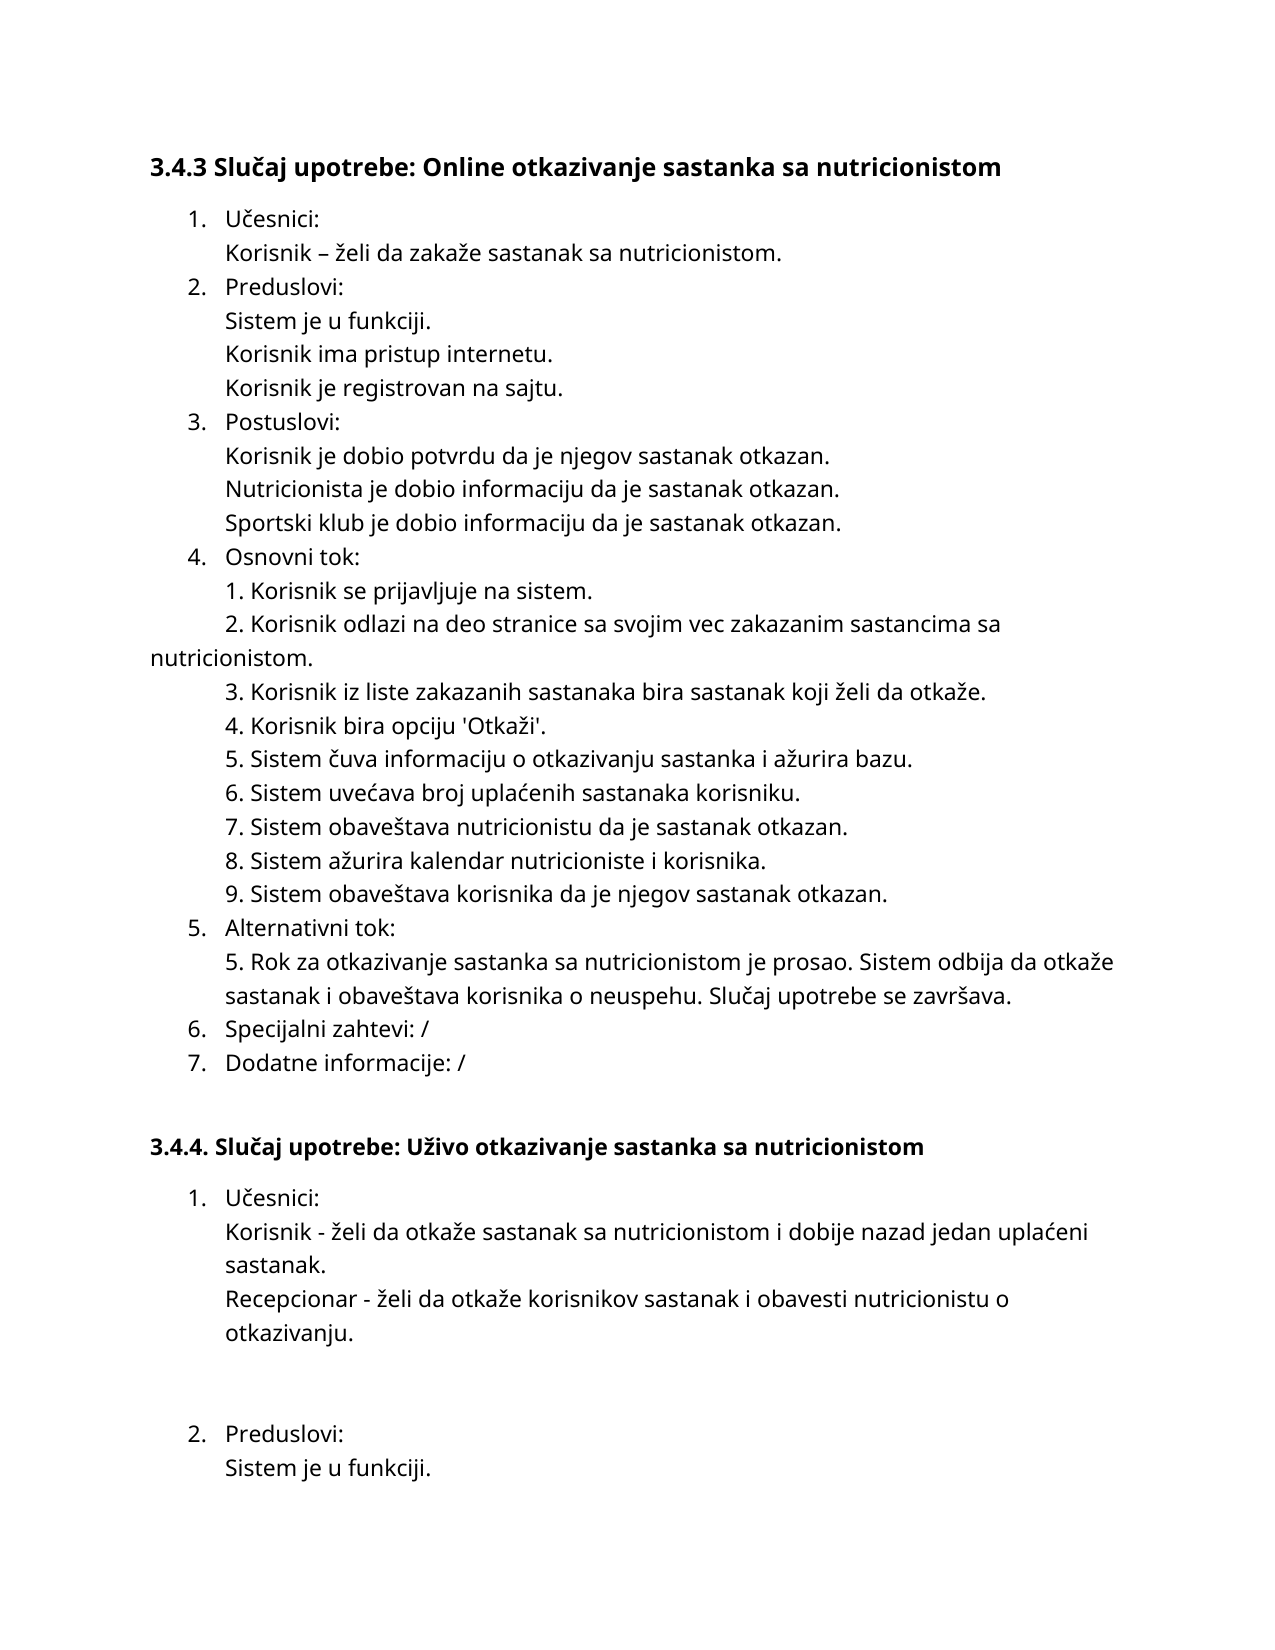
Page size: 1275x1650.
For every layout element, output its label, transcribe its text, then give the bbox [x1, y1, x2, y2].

text Sportski klub je dobio informaciju da je sastanak otkazan. [150, 507, 1125, 538]
list Učesnici: [187, 203, 1125, 235]
text 2. Korisnik odlazi na deo stranice sa svojim vec zakazanim sastancima sa nutricionistom. [150, 608, 1125, 673]
list Sistem je u funkciji. [225, 305, 1125, 336]
text Korisnik ima pristup internetu. [150, 338, 1125, 370]
text 6. Sistem uvećava broj uplaćenih sastanaka korisniku. [150, 777, 1125, 808]
list Postuslovi: [187, 406, 1125, 437]
list Alternativni tok: [187, 912, 1125, 943]
text 9. Sistem obaveštava korisnika da je njegov sastanak otkazan. [150, 878, 1125, 910]
list Osnovni tok: [187, 541, 1125, 572]
list Specijalni zahtevi: / [187, 1013, 1125, 1045]
list Učesnici: [187, 1182, 1125, 1213]
list 5. Rok za otkazivanje sastanka sa nutricionistom je prosao. Sistem odbija da otkaže sastanak i obaveštava korisnika o neuspehu. Slučaj upotrebe se završava. [225, 946, 1125, 1011]
text 1. Korisnik se prijavljuje na sistem. [150, 575, 1125, 606]
text Korisnik je registrovan na sajtu. [150, 372, 1125, 403]
text 8. Sistem ažurira kalendar nutricioniste i korisnika. [150, 845, 1125, 876]
list Preduslovi: [187, 271, 1125, 302]
text 7. Sistem obaveštava nutricionistu da je sastanak otkazan. [150, 811, 1125, 842]
list Sistem je u funkciji. [225, 1452, 1125, 1483]
list Korisnik – želi da zakaže sastanak sa nutricionistom. [225, 237, 1125, 268]
text 4. Korisnik bira opciju 'Otkaži'. [150, 710, 1125, 741]
text Korisnik je dobio potvrdu da je njegov sastanak otkazan. [150, 440, 1125, 471]
text Nutricionista je dobio informaciju da je sastanak otkazan. [150, 473, 1125, 505]
text 3. Korisnik iz liste zakazanih sastanaka bira sastanak koji želi da otkaže. [150, 676, 1125, 707]
list Recepcionar - želi da otkaže korisnikov sastanak i obavesti nutricionistu o otkazivanju. [225, 1283, 1125, 1348]
list Preduslovi: [187, 1418, 1125, 1449]
list Dodatne informacije: / [187, 1047, 1125, 1078]
text 5. Sistem čuva informaciju o otkazivanju sastanka i ažurira bazu. [150, 743, 1125, 775]
list Korisnik - želi da otkaže sastanak sa nutricionistom i dobije nazad jedan uplaćeni sastanak. [225, 1216, 1125, 1281]
text 3.4.3 Slučaj upotrebe: Online otkazivanje sastanka sa nutricionistom [150, 150, 1125, 184]
text 3.4.4. Slučaj upotrebe: Uživo otkazivanje sastanka sa nutricionistom [150, 1131, 1125, 1163]
